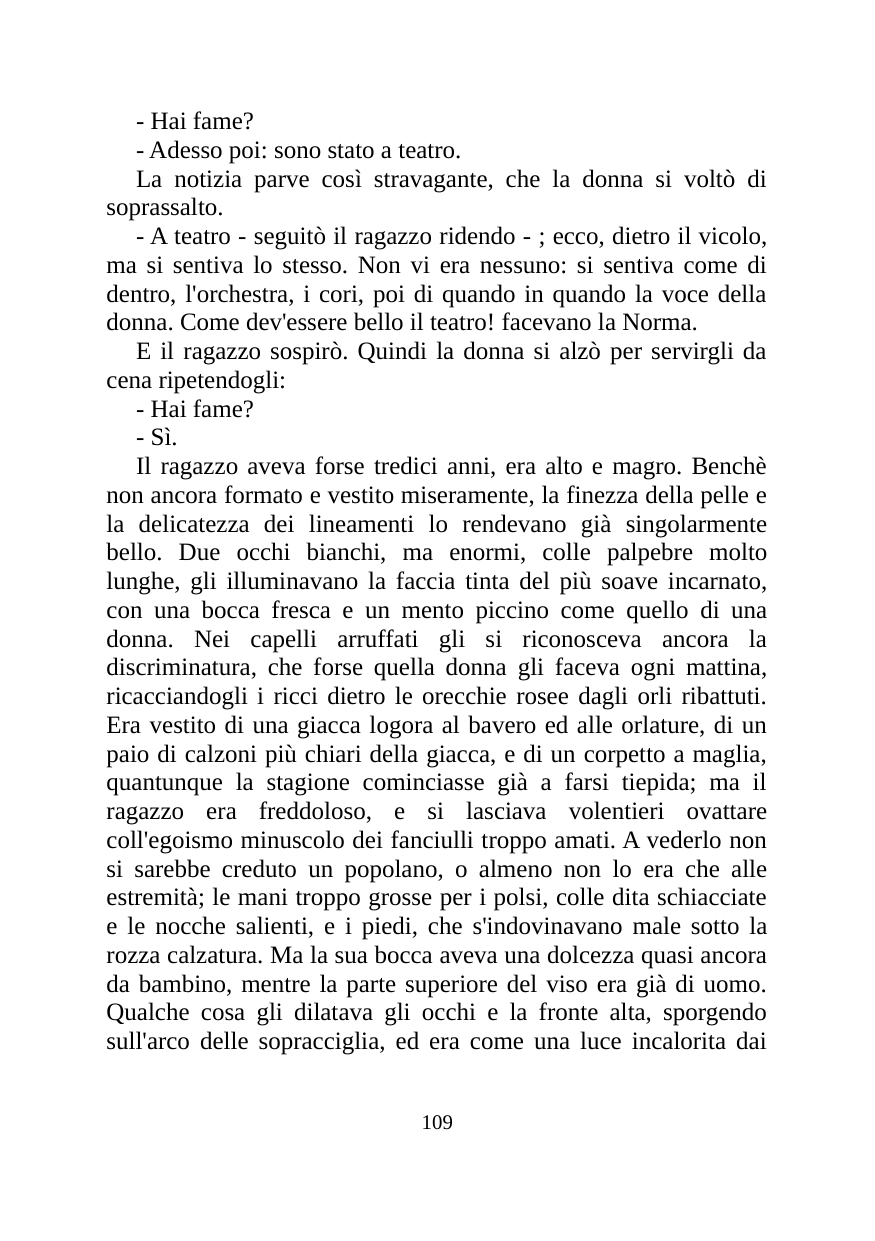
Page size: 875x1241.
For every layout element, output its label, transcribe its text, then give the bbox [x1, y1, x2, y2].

text - Hai fame? [106, 106, 768, 135]
text La notizia parve così stravagante, che la donna si voltò di soprassalto. [106, 164, 768, 221]
text Il ragazzo aveva forse tredici anni, era alto e magro. Benchè non ancora formato e vestito miseramente, la finezza della pelle e la delicatezza dei lineamenti lo rendevano già singolarmente bello. Due occhi bianchi, ma enormi, colle palpebre molto lunghe, gli illuminavano la faccia tinta del più soave incarnato, con una bocca fresca e un mento piccino come quello di una donna. Nei capelli arruffati gli si riconosceva ancora la discriminatura, che forse quella donna gli faceva ogni mattina, ricacciandogli i ricci dietro le orecchie rosee dagli orli ribattuti. Era vestito di una giacca logora al bavero ed alle orlature, di un paio di calzoni più chiari della giacca, e di un corpetto a maglia, quantunque la stagione cominciasse già a farsi tiepida; ma il ragazzo era freddoloso, e si lasciava volentieri ovattare coll'egoismo minuscolo dei fanciulli troppo amati. A vederlo non si sarebbe creduto un popolano, o almeno non lo era che alle estremità; le mani troppo grosse per i polsi, colle dita schiacciate e le nocche salienti, e i piedi, che s'indovinavano male sotto la rozza calzatura. Ma la sua bocca aveva una dolcezza quasi ancora da bambino, mentre la parte superiore del viso era già di uomo. Qualche cosa gli dilatava gli occhi e la fronte alta, sporgendo sull'arco delle sopracciglia, ed era come una luce incalorita dai [106, 451, 768, 1055]
text - Adesso poi: sono stato a teatro. [106, 135, 768, 164]
text E il ragazzo sospirò. Quindi la donna si alzò per servirgli da cena ripetendogli: [106, 336, 768, 394]
text - A teatro - seguitò il ragazzo ridendo - ; ecco, dietro il vicolo, ma si sentiva lo stesso. Non vi era nessuno: si sentiva come di dentro, l'orchestra, i cori, poi di quando in quando la voce della donna. Come dev'essere bello il teatro! facevano la Norma. [106, 221, 768, 336]
text - Sì. [106, 422, 768, 451]
text - Hai fame? [106, 394, 768, 422]
